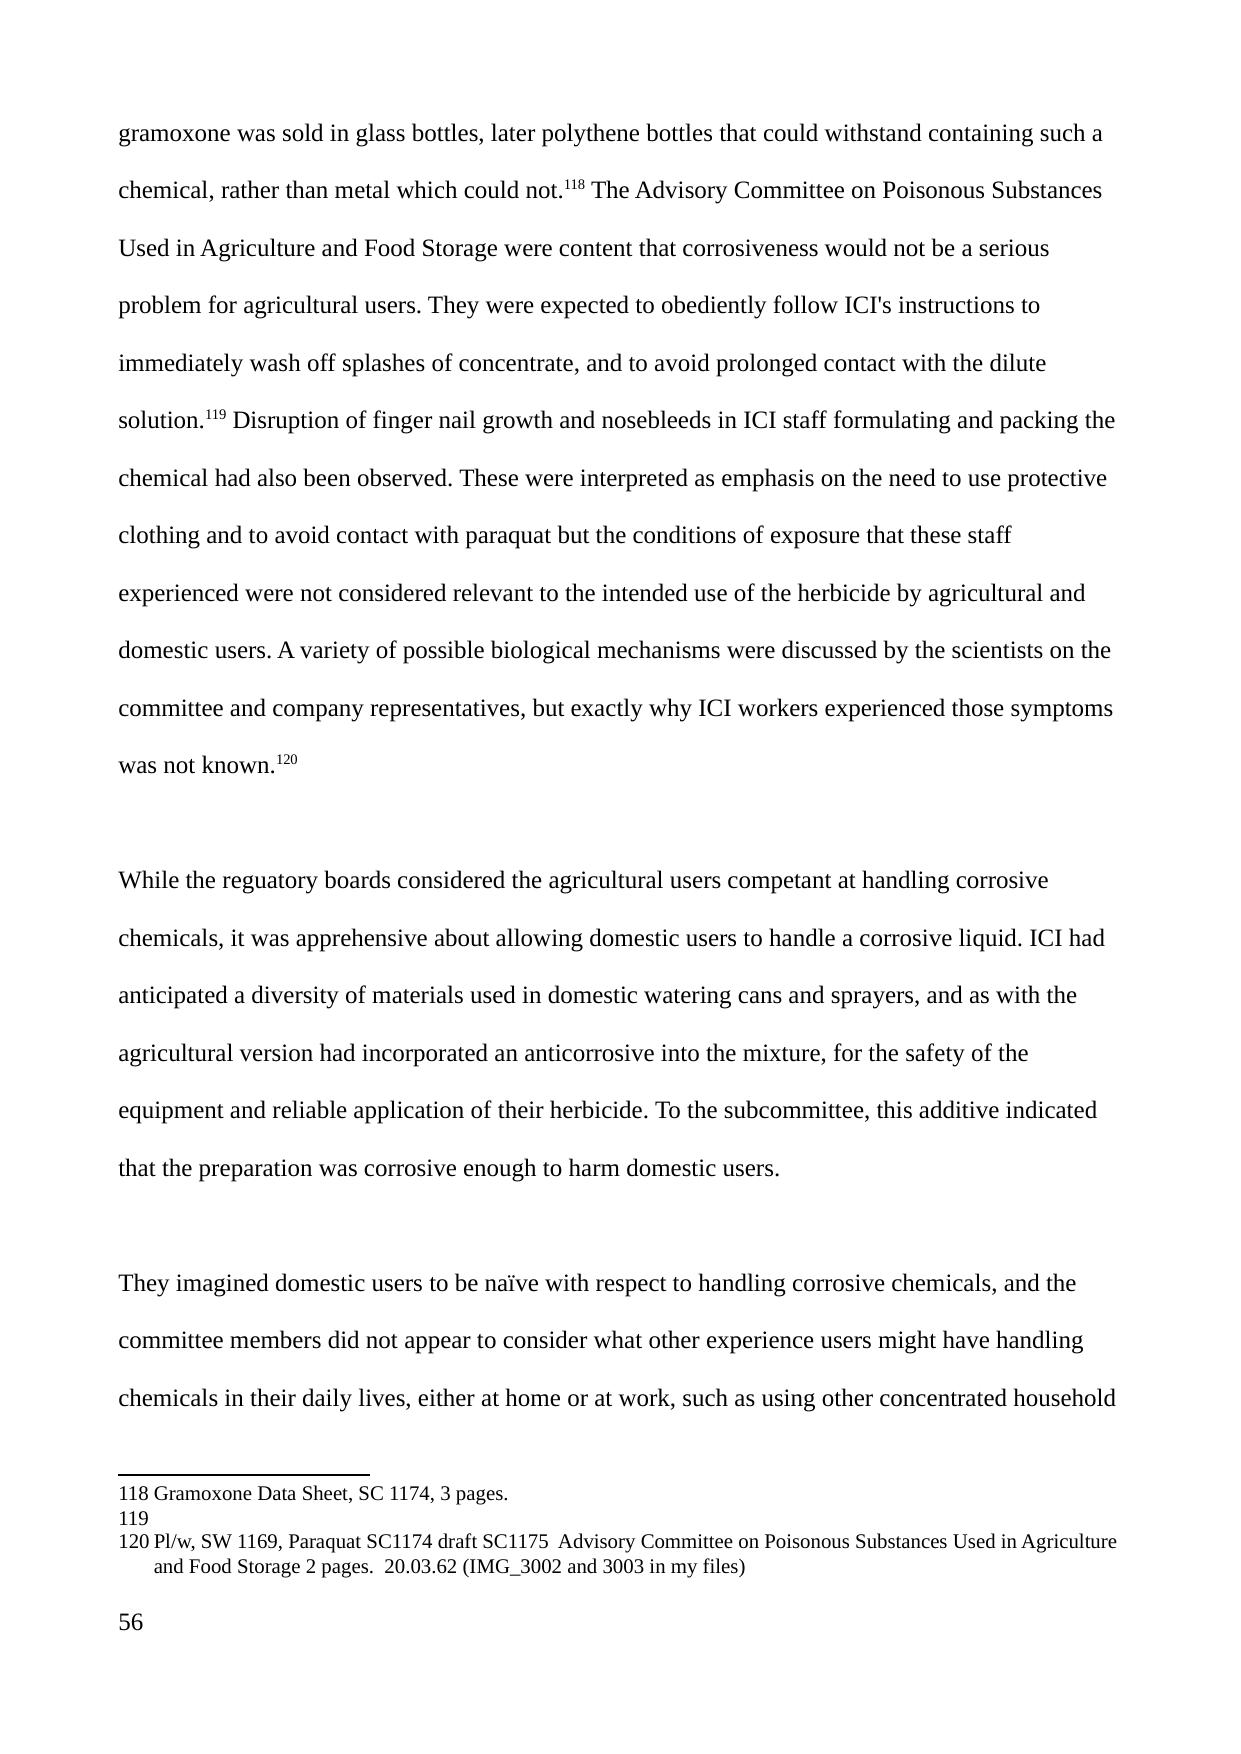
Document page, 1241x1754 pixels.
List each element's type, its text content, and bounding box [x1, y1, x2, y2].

text gramoxone was sold in glass bottles, later polythene bottles that could withstand containing such a chemical, rather than metal which could not. The Advisory Committee on Poisonous Substances Used in Agriculture and Food Storage were content that corrosiveness would not be a serious problem for agricultural users. They were expected to obediently follow ICI's instructions to immediately wash off splashes of concentrate, and to avoid prolonged contact with the dilute solution. Disruption of finger nail growth and nosebleeds in ICI staff formulating and packing the chemical had also been observed. These were interpreted as emphasis on the need to use protective clothing and to avoid contact with paraquat but the conditions of exposure that these staff experienced were not considered relevant to the intended use of the herbicide by agricultural and domestic users. A variety of possible biological mechanisms were discussed by the scientists on the committee and company representatives, but exactly why ICI workers experienced those symptoms was not known. [118, 118, 1122, 779]
text Gramoxone Data Sheet, SC 1174, 3 pages. [118, 1481, 1122, 1505]
text Pl/w, SW 1169, Paraquat SC1174 draft SC1175 Advisory Committee on Poisonous Substances Used in Agriculture and Food Storage 2 pages. 20.03.62 (IMG_3002 and 3003 in my files) [118, 1529, 1122, 1578]
text They imagined domestic users to be naïve with respect to handling corrosive chemicals, and the committee members did not appear to consider what other experience users might have handling chemicals in their daily lives, either at home or at work, such as using other concentrated household [118, 1268, 1122, 1412]
text While the reguatory boards considered the agricultural users competant at handling corrosive chemicals, it was apprehensive about allowing domestic users to handle a corrosive liquid. ICI had anticipated a diversity of materials used in domestic watering cans and sprayers, and as with the agricultural version had incorporated an anticorrosive into the mixture, for the safety of the equipment and reliable application of their herbicide. To the subcommittee, this additive indicated that the preparation was corrosive enough to harm domestic users. [118, 866, 1122, 1182]
